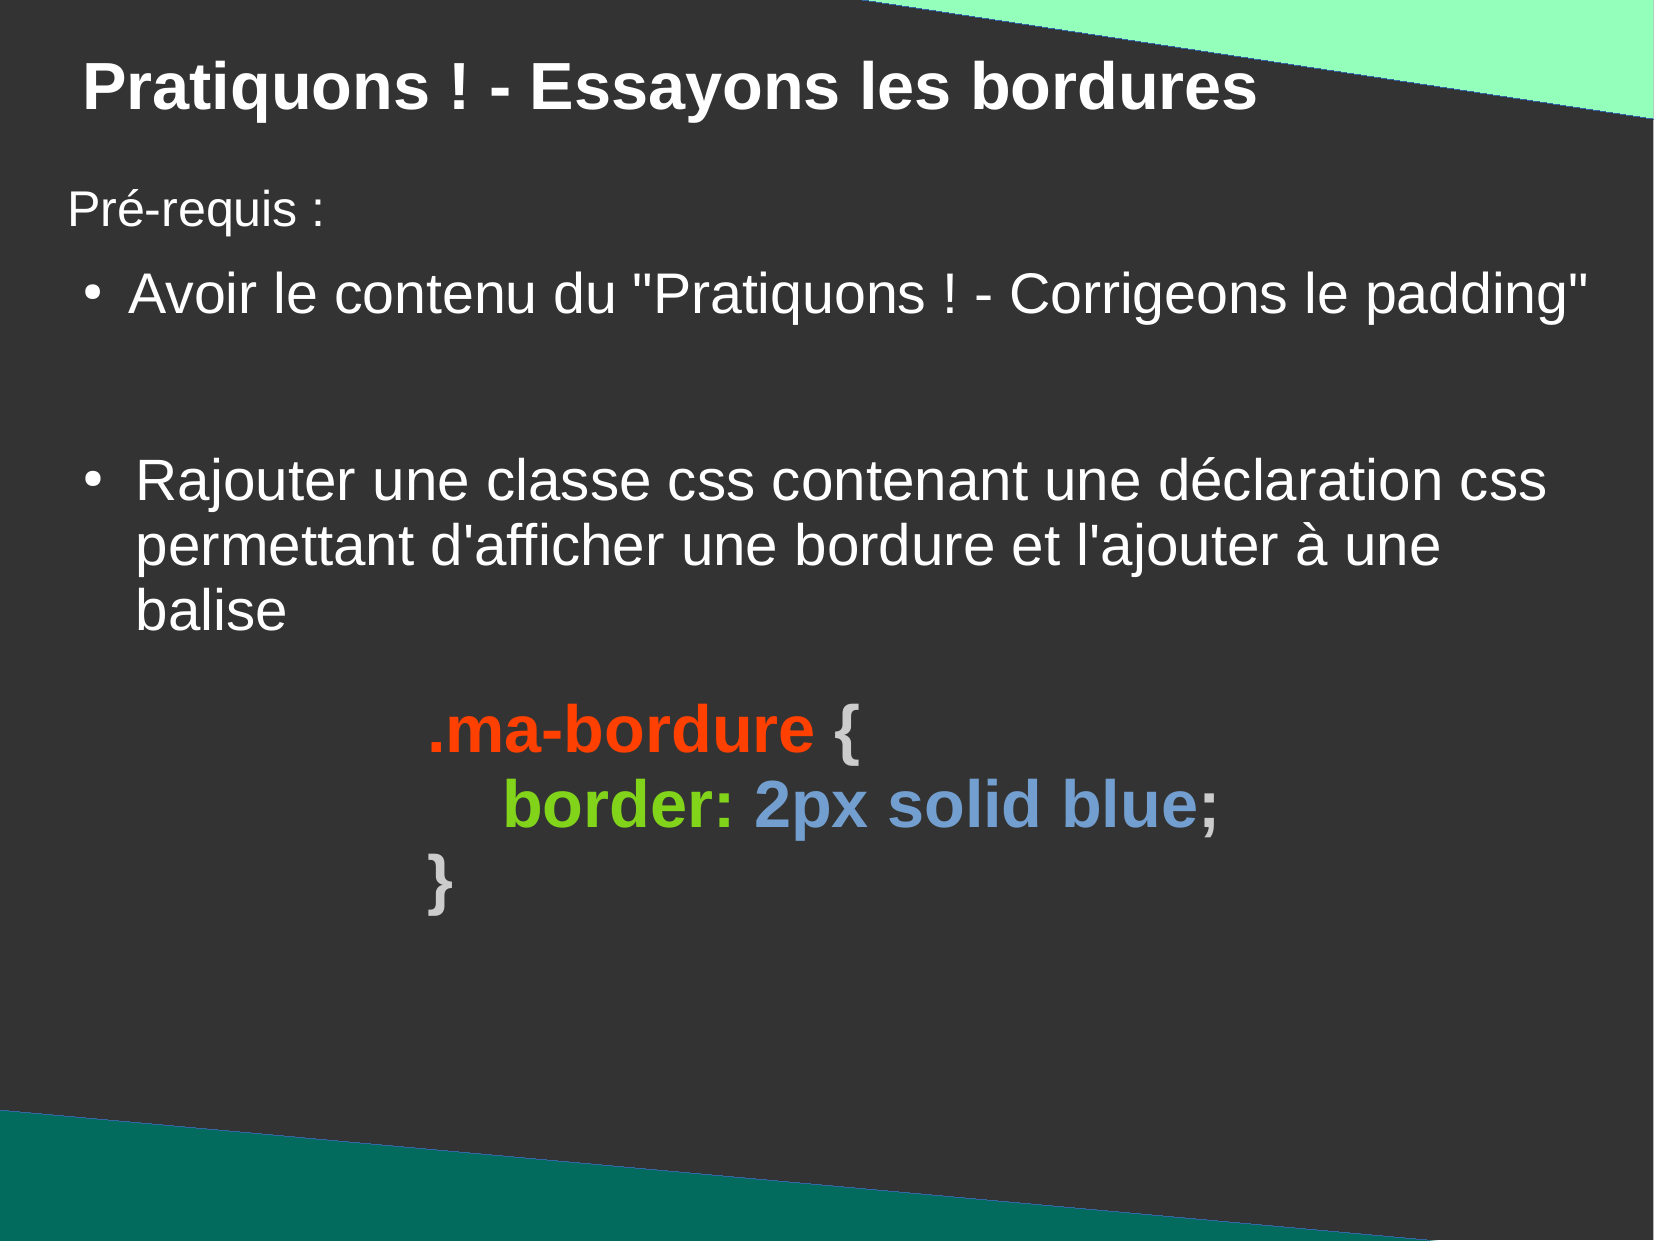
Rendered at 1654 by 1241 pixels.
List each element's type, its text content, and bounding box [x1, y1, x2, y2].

text_box [862, 0, 1654, 120]
text_box .ma-bordure { border: 2px solid blue; } [412, 685, 1242, 934]
list Rajouter une classe css contenant une déclaration css permettant d'afficher une bordure et l'ajouter à une balise [64, 447, 1589, 674]
list Pré-requis : Avoir le contenu du "Pratiquons ! - Corrigeons le padding" [67, 180, 1607, 390]
title Pratiquons ! - Essayons les bordures [82, 49, 1571, 152]
